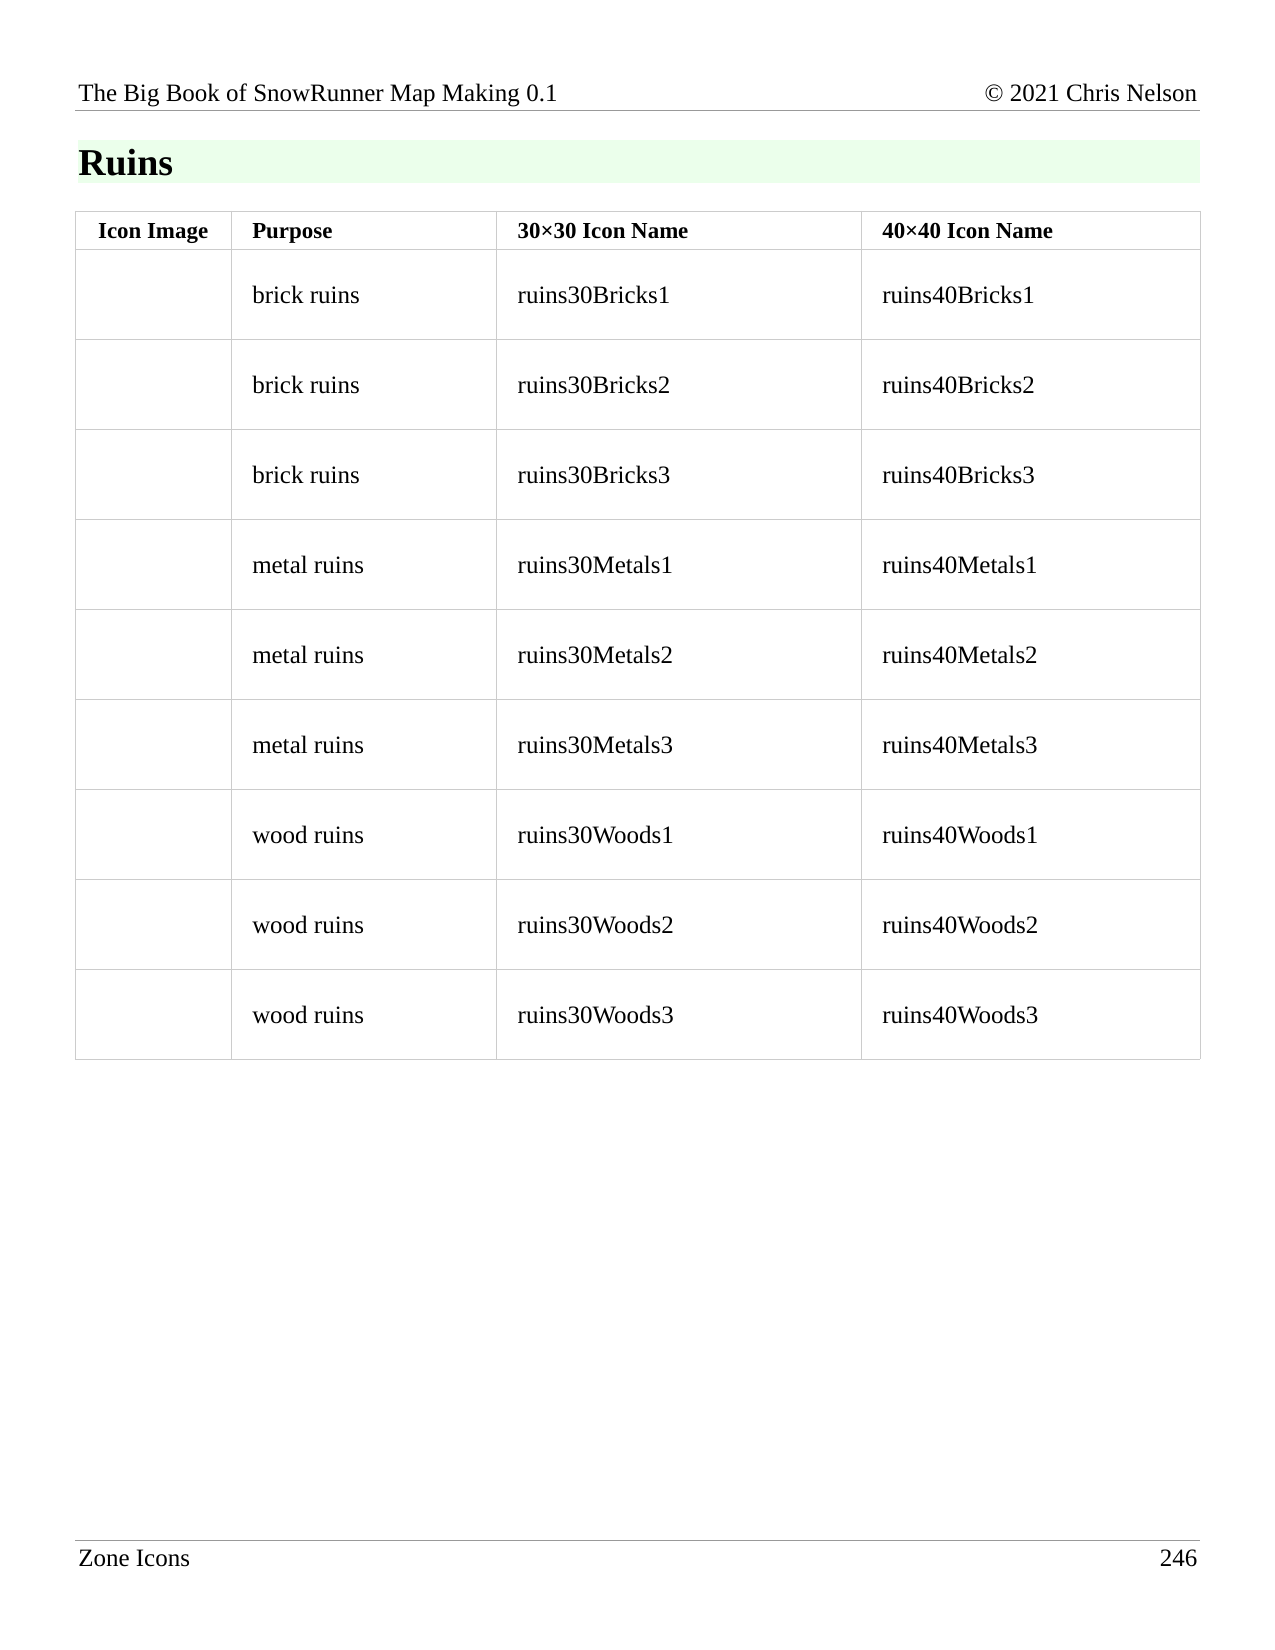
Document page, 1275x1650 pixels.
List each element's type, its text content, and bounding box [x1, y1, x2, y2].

table_cell ruins30Metals1 [497, 520, 861, 609]
table_header Purpose [232, 212, 496, 249]
table_cell ruins30Bricks1 [497, 250, 861, 339]
table_cell ruins40Woods3 [862, 970, 1200, 1059]
table_cell ruins30Metals3 [497, 700, 861, 789]
table_cell ruins40Metals2 [862, 610, 1200, 699]
table_cell ruins40Bricks2 [862, 340, 1200, 429]
table_cell metal ruins [232, 610, 496, 699]
table_cell [76, 250, 231, 339]
table_cell ruins30Metals2 [497, 610, 861, 699]
table_cell [76, 340, 231, 429]
table_cell ruins30Bricks3 [497, 430, 861, 519]
table_cell [76, 700, 231, 789]
table_cell ruins40Woods1 [862, 790, 1200, 879]
table_cell ruins40Bricks3 [862, 430, 1200, 519]
table_cell metal ruins [232, 700, 496, 789]
table_cell brick ruins [232, 250, 496, 339]
table_cell ruins40Metals1 [862, 520, 1200, 609]
table_cell ruins30Woods2 [497, 880, 861, 969]
table_cell wood ruins [232, 970, 496, 1059]
table_header Icon Image [76, 212, 231, 249]
table_cell ruins40Bricks1 [862, 250, 1200, 339]
subtitle Ruins [78, 140, 1200, 183]
table_cell wood ruins [232, 790, 496, 879]
table_cell metal ruins [232, 520, 496, 609]
table_cell brick ruins [232, 430, 496, 519]
table_cell [76, 430, 231, 519]
table_cell [76, 520, 231, 609]
table_cell ruins30Woods1 [497, 790, 861, 879]
table_cell ruins30Woods3 [497, 970, 861, 1059]
table_cell [76, 790, 231, 879]
table_cell [76, 880, 231, 969]
table_cell [76, 970, 231, 1059]
table_cell [76, 610, 231, 699]
table_header 40×40 Icon Name [862, 212, 1200, 249]
table_cell brick ruins [232, 340, 496, 429]
table_cell ruins40Metals3 [862, 700, 1200, 789]
table_header 30×30 Icon Name [497, 212, 861, 249]
table_cell ruins40Woods2 [862, 880, 1200, 969]
table_cell ruins30Bricks2 [497, 340, 861, 429]
table_cell wood ruins [232, 880, 496, 969]
